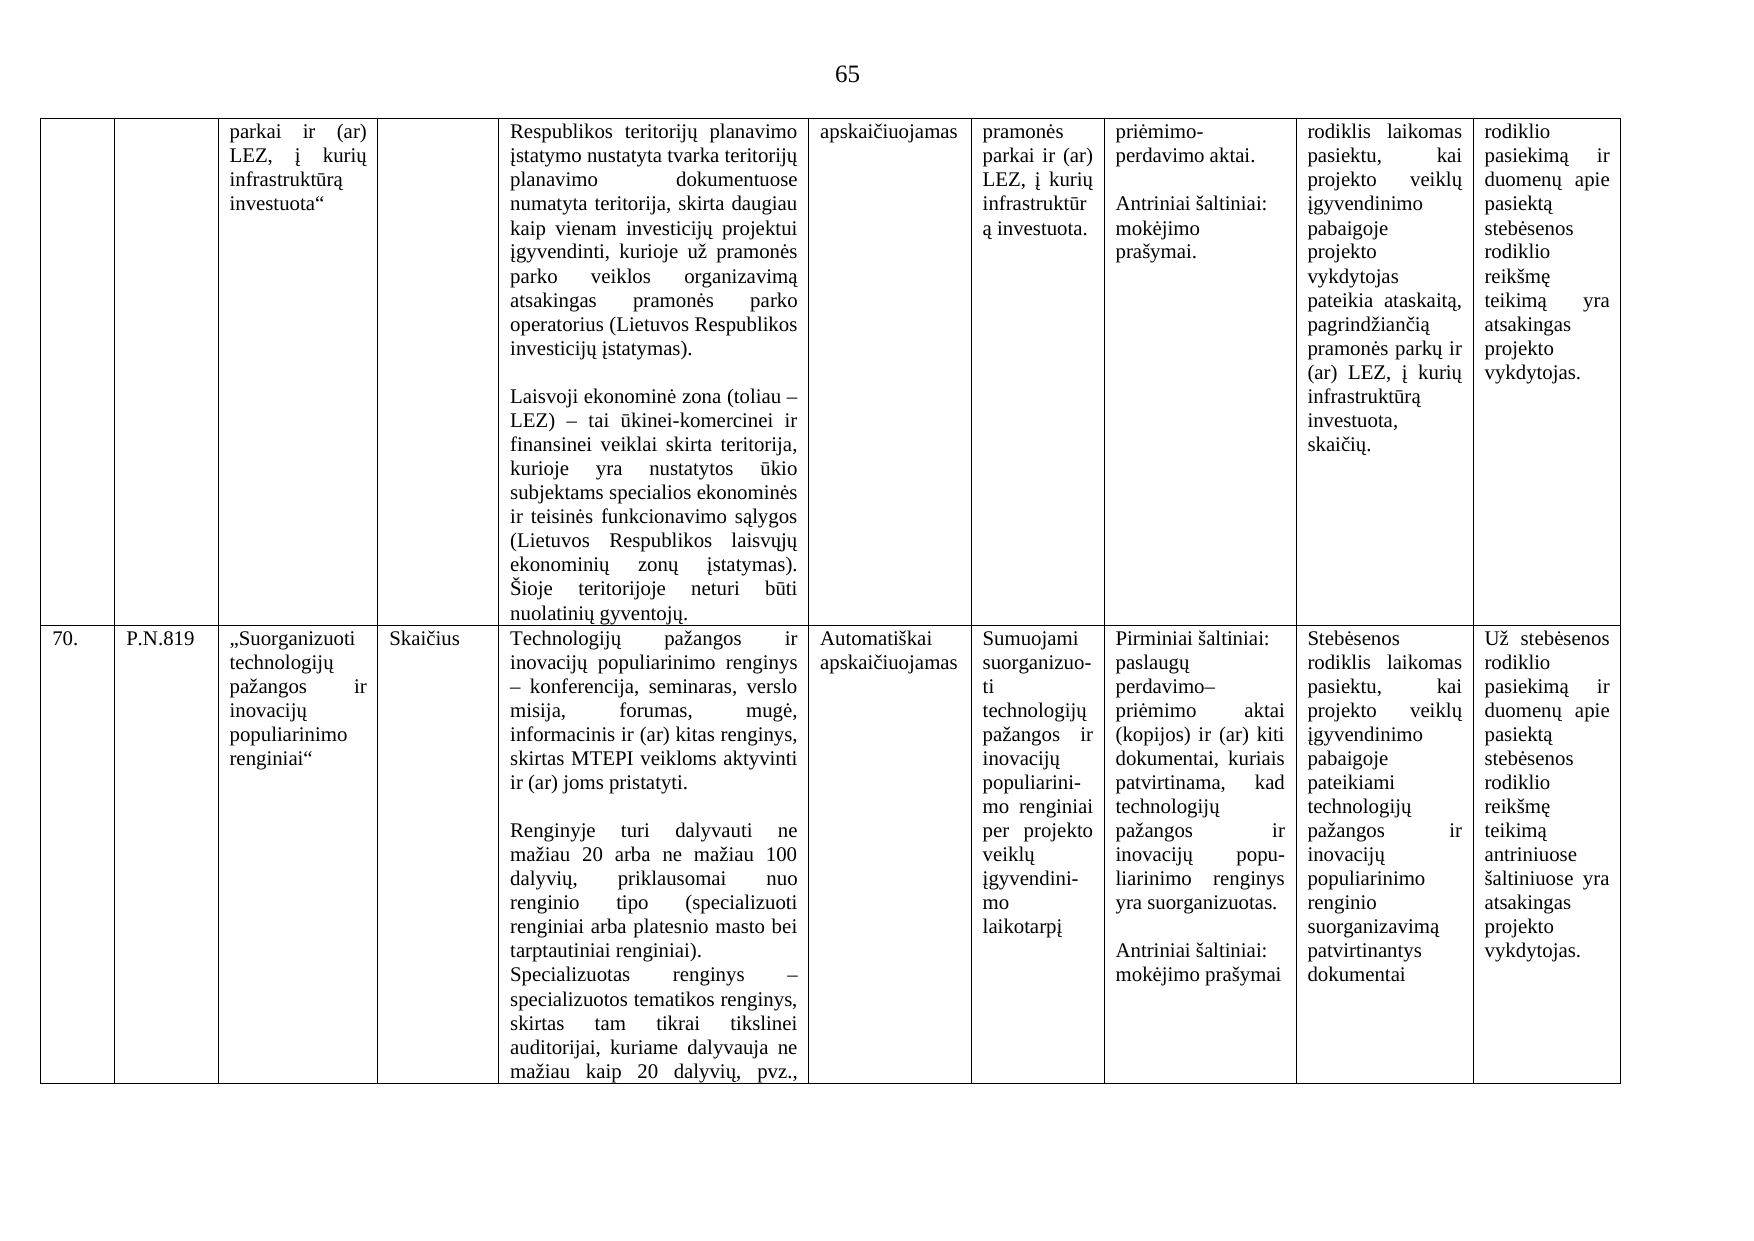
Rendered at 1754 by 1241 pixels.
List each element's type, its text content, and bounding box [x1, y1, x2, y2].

table_cell 70. [41, 626, 114, 1083]
table_cell rodiklis laikomas pasiektu, kai projekto veiklų įgyvendinimo pabaigoje projekto vykdytojas pateikia ataskaitą, pagrindžiančią pramonės parkų ir (ar) LEZ, į kurių infrastruktūrą investuota, skaičių. [1297, 119, 1473, 624]
table_cell [41, 119, 114, 624]
table_cell Stebėsenos rodiklis laikomas pasiektu, kai projekto veiklų įgyvendinimo pabaigoje pateikiami technologijų pažangos ir inovacijų populiarinimo renginio suorganizavimą patvirtinantys dokumentai [1297, 626, 1473, 1083]
table_cell parkai ir (ar) LEZ, į kurių infrastruktūrą investuota“ [219, 119, 377, 624]
table_cell Už stebėsenos rodiklio pasiekimą ir duomenų apie pasiektą stebėsenos rodiklio reikšmę teikimą antriniuose šaltiniuose yra atsakingas projekto vykdytojas. [1474, 626, 1620, 1083]
table_cell [115, 119, 218, 624]
table_cell apskaičiuojamas [809, 119, 971, 624]
table_cell pramonės parkai ir (ar) LEZ, į kurių infrastruktūrą investuota. [972, 119, 1104, 624]
table_cell [378, 119, 498, 624]
table_cell rodiklio pasiekimą ir duomenų apie pasiektą stebėsenos rodiklio reikšmę teikimą yra atsakingas projekto vykdytojas. [1474, 119, 1620, 624]
table_cell „Suorganizuoti technologijų pažangos ir inovacijų populiarinimo renginiai“ [219, 626, 377, 1083]
table_cell Skaičius [378, 626, 498, 1083]
table_cell Technologijų pažangos ir inovacijų populiarinimo renginys – konferencija, seminaras, verslo misija, forumas, mugė, informacinis ir (ar) kitas renginys, skirtas MTEPI veikloms aktyvinti ir (ar) joms pristatyti. Renginyje turi dalyvauti ne mažiau 20 arba ne mažiau 100 dalyvių, priklausomai nuo renginio tipo (specializuoti renginiai arba platesnio masto bei tarptautiniai renginiai). Specializuotas renginys – specializuotos tematikos renginys, skirtas tam tikrai tikslinei auditorijai, kuriame dalyvauja ne mažiau kaip 20 dalyvių, pvz., [499, 626, 808, 1083]
table_cell Respublikos teritorijų planavimo įstatymo nustatyta tvarka teritorijų planavimo dokumentuose numatyta teritorija, skirta daugiau kaip vienam investicijų projektui įgyvendinti, kurioje už pramonės parko veiklos organizavimą atsakingas pramonės parko operatorius (Lietuvos Respublikos investicijų įstatymas). Laisvoji ekonominė zona (toliau – LEZ) – tai ūkinei-komercinei ir finansinei veiklai skirta teritorija, kurioje yra nustatytos ūkio subjektams specialios ekonominės ir teisinės funkcionavimo sąlygos (Lietuvos Respublikos laisvųjų ekonominių zonų įstatymas). Šioje teritorijoje neturi būti nuolatinių gyventojų. [499, 119, 808, 624]
table_cell Sumuojami suorganizuo-ti technologijų pažangos ir inovacijų populiarini-mo renginiai per projekto veiklų įgyvendini-mo laikotarpį [972, 626, 1104, 1083]
table_cell Automatiškai apskaičiuojamas [809, 626, 971, 1083]
table_cell Pirminiai šaltiniai: paslaugų perdavimo–priėmimo aktai (kopijos) ir (ar) kiti dokumentai, kuriais patvirtinama, kad technologijų pažangos ir inovacijų popu-liarinimo renginys yra suorganizuotas. Antriniai šaltiniai: mokėjimo prašymai [1105, 626, 1296, 1083]
table_cell priėmimo-perdavimo aktai. Antriniai šaltiniai: mokėjimo prašymai. [1105, 119, 1296, 624]
table_cell P.N.819 [115, 626, 218, 1083]
